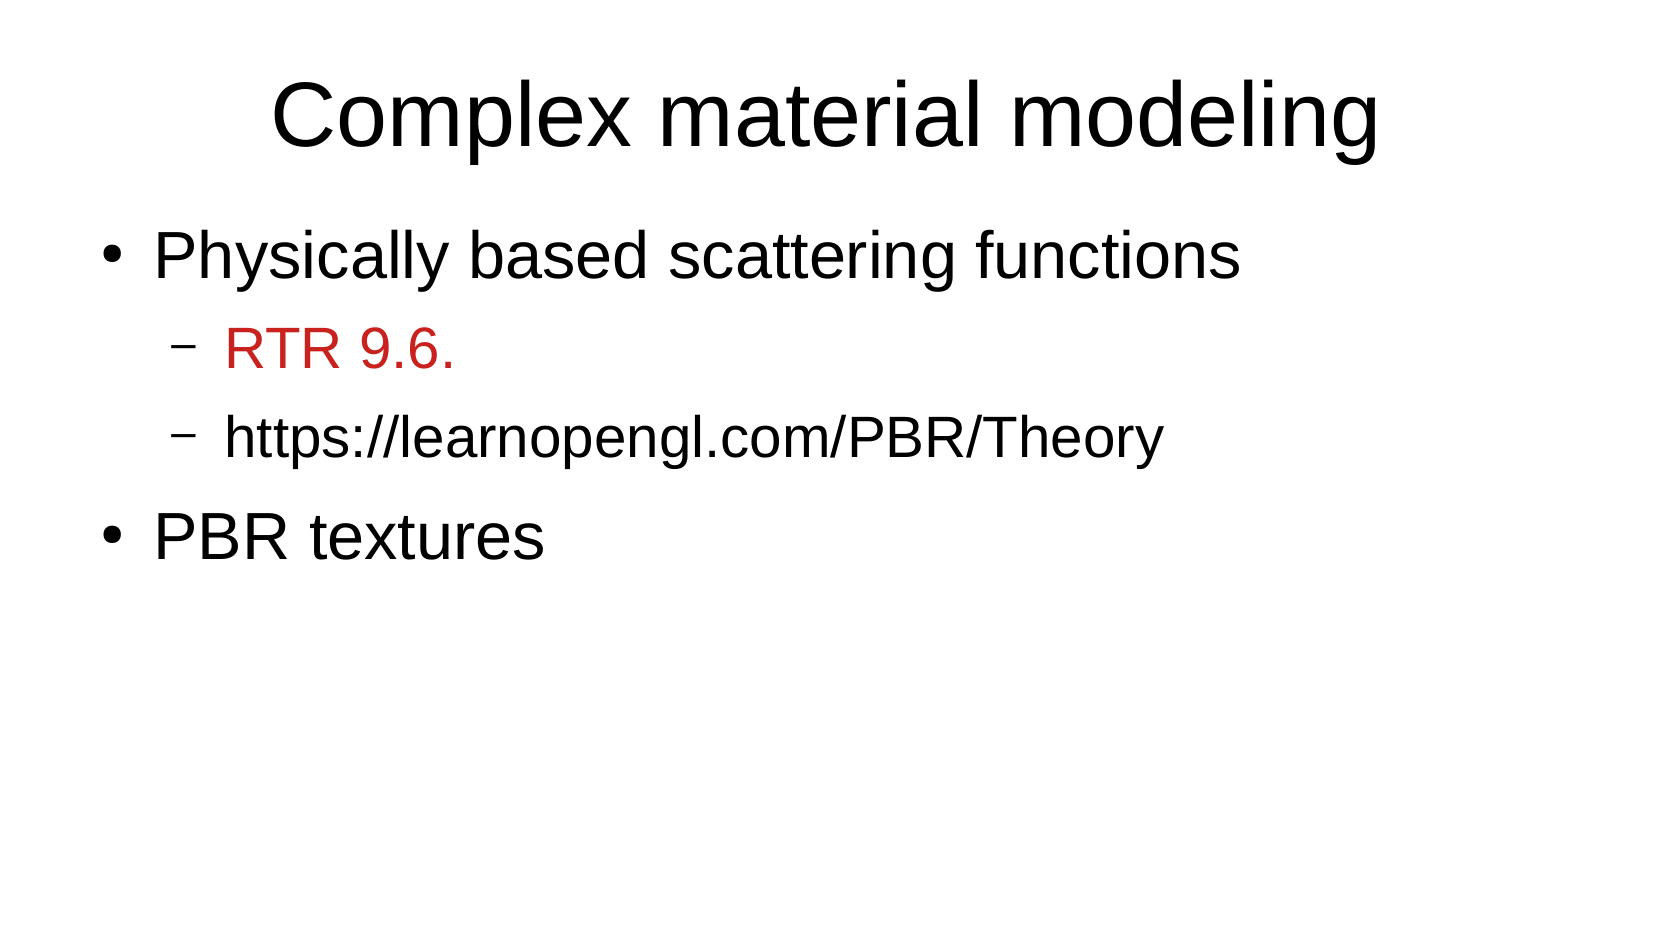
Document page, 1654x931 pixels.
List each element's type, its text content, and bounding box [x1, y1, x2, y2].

title Complex material modeling [82, 37, 1571, 193]
list Physically based scattering functions RTR 9.6. https://learnopengl.com/PBR/Theory PBR textures [82, 217, 1571, 758]
